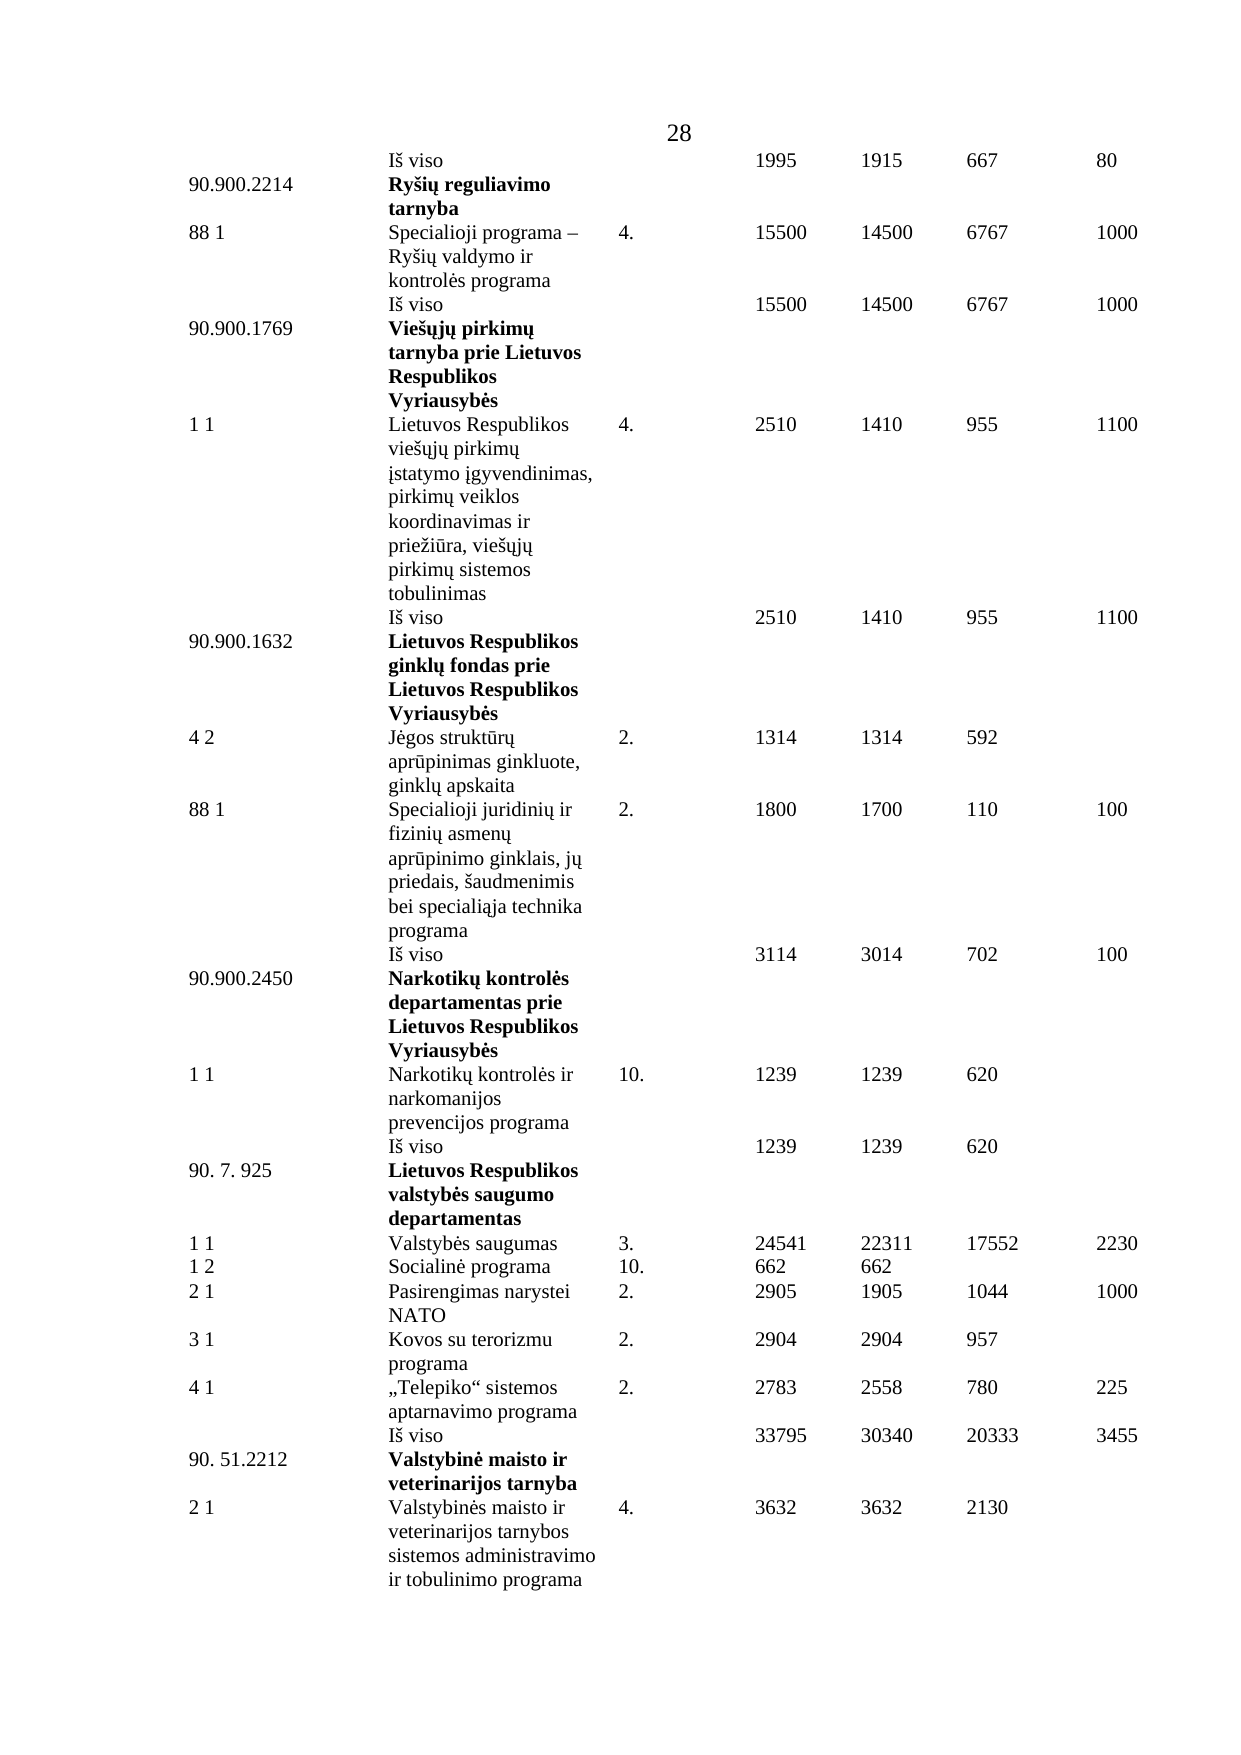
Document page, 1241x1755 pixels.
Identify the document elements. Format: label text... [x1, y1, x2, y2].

table_cell [744, 316, 849, 412]
table_cell 1100 [1085, 605, 1181, 629]
table_cell [1085, 1158, 1181, 1230]
table_cell 780 [955, 1375, 1085, 1423]
table_cell 15500 [744, 220, 849, 292]
table_cell Valstybinės maisto ir veterinarijos tarnybos sistemos administravimo ir tobulinimo programa [377, 1495, 607, 1591]
table_cell [744, 629, 849, 725]
table_cell 15500 [744, 292, 849, 316]
table_cell 4. [607, 412, 743, 605]
table_cell 2 1 [177, 1495, 377, 1591]
table_cell 2. [607, 725, 743, 797]
table_cell [607, 292, 743, 316]
table_cell 2. [607, 1279, 743, 1327]
table_cell 1239 [744, 1134, 849, 1158]
table_cell [849, 172, 955, 220]
table_cell 30340 [849, 1423, 955, 1447]
table_cell [607, 316, 743, 412]
table_cell [955, 629, 1085, 725]
table_cell [1085, 966, 1181, 1062]
table_cell 2. [607, 1327, 743, 1375]
table_cell 3632 [744, 1495, 849, 1591]
table_cell 1100 [1085, 412, 1181, 605]
table_cell 14500 [849, 220, 955, 292]
table_cell 1700 [849, 797, 955, 942]
table_cell [607, 605, 743, 629]
table_cell Lietuvos Respublikos valstybės saugumo departamentas [377, 1158, 607, 1230]
table_cell 10. [607, 1255, 743, 1278]
table_cell [744, 966, 849, 1062]
table_cell 702 [955, 942, 1085, 966]
table_cell 2558 [849, 1375, 955, 1423]
table_cell 1239 [744, 1062, 849, 1134]
table_cell 2. [607, 1375, 743, 1423]
table_cell 1314 [744, 725, 849, 797]
table_cell [177, 292, 377, 316]
table_cell [607, 172, 743, 220]
table_cell [607, 1158, 743, 1230]
table_cell 4 2 [177, 725, 377, 797]
table_cell 3455 [1085, 1423, 1181, 1447]
table_cell 90.900.1769 [177, 316, 377, 412]
table_cell [955, 966, 1085, 1062]
table_cell 2130 [955, 1495, 1085, 1591]
table_cell Lietuvos Respublikos viešųjų pirkimų įstatymo įgyvendinimas, pirkimų veiklos koordinavimas ir priežiūra, viešųjų pirkimų sistemos tobulinimas [377, 412, 607, 605]
table_cell Valstybės saugumas [377, 1230, 607, 1254]
table_cell 662 [849, 1255, 955, 1278]
table_cell [607, 942, 743, 966]
table_cell 90.900.2214 [177, 172, 377, 220]
table_cell [177, 148, 377, 172]
table_cell Ryšių reguliavimo tarnyba [377, 172, 607, 220]
table_cell [849, 1158, 955, 1230]
table_cell 1044 [955, 1279, 1085, 1327]
table_cell 592 [955, 725, 1085, 797]
table_cell [744, 1447, 849, 1495]
table_cell [1085, 316, 1181, 412]
table_cell 1239 [849, 1134, 955, 1158]
table_cell 2 1 [177, 1279, 377, 1327]
table_cell Kovos su terorizmu programa [377, 1327, 607, 1375]
table_cell Specialioji programa – Ryšių valdymo ir kontrolės programa [377, 220, 607, 292]
table_cell [1085, 725, 1181, 797]
table_cell 1 1 [177, 412, 377, 605]
table_cell 225 [1085, 1375, 1181, 1423]
table_cell Viešųjų pirkimų tarnyba prie Lietuvos Respublikos Vyriausybės [377, 316, 607, 412]
table_cell 14500 [849, 292, 955, 316]
table_cell 662 [744, 1255, 849, 1278]
table_cell 1995 [744, 148, 849, 172]
table_cell Iš viso [377, 1134, 607, 1158]
table_cell 100 [1085, 942, 1181, 966]
table_cell [177, 942, 377, 966]
table_cell [849, 629, 955, 725]
table_cell Jėgos struktūrų aprūpinimas ginkluote, ginklų apskaita [377, 725, 607, 797]
table_cell Pasirengimas narystei NATO [377, 1279, 607, 1327]
table_cell [607, 148, 743, 172]
table_cell 17552 [955, 1230, 1085, 1254]
table_cell „Telepiko“ sistemos aptarnavimo programa [377, 1375, 607, 1423]
table_cell [1085, 1062, 1181, 1134]
table_cell 4 1 [177, 1375, 377, 1423]
table_cell [607, 1447, 743, 1495]
table_cell 3632 [849, 1495, 955, 1591]
table_cell 3114 [744, 942, 849, 966]
table_cell [955, 1255, 1085, 1278]
table_cell [955, 316, 1085, 412]
table_cell 1800 [744, 797, 849, 942]
table_cell 4. [607, 220, 743, 292]
table_cell 3. [607, 1230, 743, 1254]
table_cell Narkotikų kontrolės departamentas prie Lietuvos Respublikos Vyriausybės [377, 966, 607, 1062]
table_cell 6767 [955, 292, 1085, 316]
table_cell 2904 [849, 1327, 955, 1375]
table_cell Iš viso [377, 942, 607, 966]
table_cell 6767 [955, 220, 1085, 292]
table_cell [1085, 1447, 1181, 1495]
table_cell 90.900.1632 [177, 629, 377, 725]
table_cell 2904 [744, 1327, 849, 1375]
table_cell 10. [607, 1062, 743, 1134]
table_cell 1000 [1085, 220, 1181, 292]
table_cell 110 [955, 797, 1085, 942]
table_cell 955 [955, 605, 1085, 629]
table_cell Iš viso [377, 148, 607, 172]
table_cell [849, 1447, 955, 1495]
table_cell 1915 [849, 148, 955, 172]
table_cell [607, 629, 743, 725]
table_cell [955, 1158, 1085, 1230]
table_cell 2510 [744, 605, 849, 629]
table_cell 2230 [1085, 1230, 1181, 1254]
table_cell [1085, 1255, 1181, 1278]
table_cell [955, 172, 1085, 220]
table_cell 33795 [744, 1423, 849, 1447]
table_cell 2510 [744, 412, 849, 605]
table_cell 90. 7. 925 [177, 1158, 377, 1230]
table_cell 2905 [744, 1279, 849, 1327]
table_cell 1000 [1085, 292, 1181, 316]
table_cell [1085, 629, 1181, 725]
table_cell 667 [955, 148, 1085, 172]
table_cell Specialioji juridinių ir fizinių asmenų aprūpinimo ginklais, jų priedais, šaudmenimis bei specialiąja technika programa [377, 797, 607, 942]
table_cell 90.900.2450 [177, 966, 377, 1062]
table_cell 620 [955, 1134, 1085, 1158]
table_cell 957 [955, 1327, 1085, 1375]
table_cell Iš viso [377, 605, 607, 629]
table_cell [1085, 1327, 1181, 1375]
table_cell [1085, 1134, 1181, 1158]
table_cell 1239 [849, 1062, 955, 1134]
table_cell 20333 [955, 1423, 1085, 1447]
table_cell Socialinė programa [377, 1255, 607, 1278]
table_cell 88 1 [177, 797, 377, 942]
table_cell 1000 [1085, 1279, 1181, 1327]
table_cell [744, 1158, 849, 1230]
table_cell [177, 1423, 377, 1447]
table_cell 4. [607, 1495, 743, 1591]
table_cell [955, 1447, 1085, 1495]
table_cell 22311 [849, 1230, 955, 1254]
table_cell Narkotikų kontrolės ir narkomanijos prevencijos programa [377, 1062, 607, 1134]
table_cell 90. 51.2212 [177, 1447, 377, 1495]
table_cell [1085, 172, 1181, 220]
table_cell 24541 [744, 1230, 849, 1254]
table_cell 955 [955, 412, 1085, 605]
table_cell [849, 966, 955, 1062]
table_cell 2783 [744, 1375, 849, 1423]
table_cell 2. [607, 797, 743, 942]
table_cell [177, 1134, 377, 1158]
table_cell 620 [955, 1062, 1085, 1134]
table_cell [607, 1423, 743, 1447]
table_cell 100 [1085, 797, 1181, 942]
table_cell 88 1 [177, 220, 377, 292]
table_cell 1410 [849, 412, 955, 605]
table_cell Iš viso [377, 1423, 607, 1447]
table_cell 1314 [849, 725, 955, 797]
table_cell 3 1 [177, 1327, 377, 1375]
table_cell [607, 1134, 743, 1158]
table_cell [744, 172, 849, 220]
table_cell Valstybinė maisto ir veterinarijos tarnyba [377, 1447, 607, 1495]
table_cell [177, 605, 377, 629]
table_cell 1905 [849, 1279, 955, 1327]
table_cell Lietuvos Respublikos ginklų fondas prie Lietuvos Respublikos Vyriausybės [377, 629, 607, 725]
table_cell 80 [1085, 148, 1181, 172]
table_cell 1 1 [177, 1230, 377, 1254]
table_cell 1 1 [177, 1062, 377, 1134]
table_cell 3014 [849, 942, 955, 966]
table_cell 1410 [849, 605, 955, 629]
table_cell [607, 966, 743, 1062]
table_cell [849, 316, 955, 412]
table_cell 1 2 [177, 1255, 377, 1278]
table_cell Iš viso [377, 292, 607, 316]
table_cell [1085, 1495, 1181, 1591]
